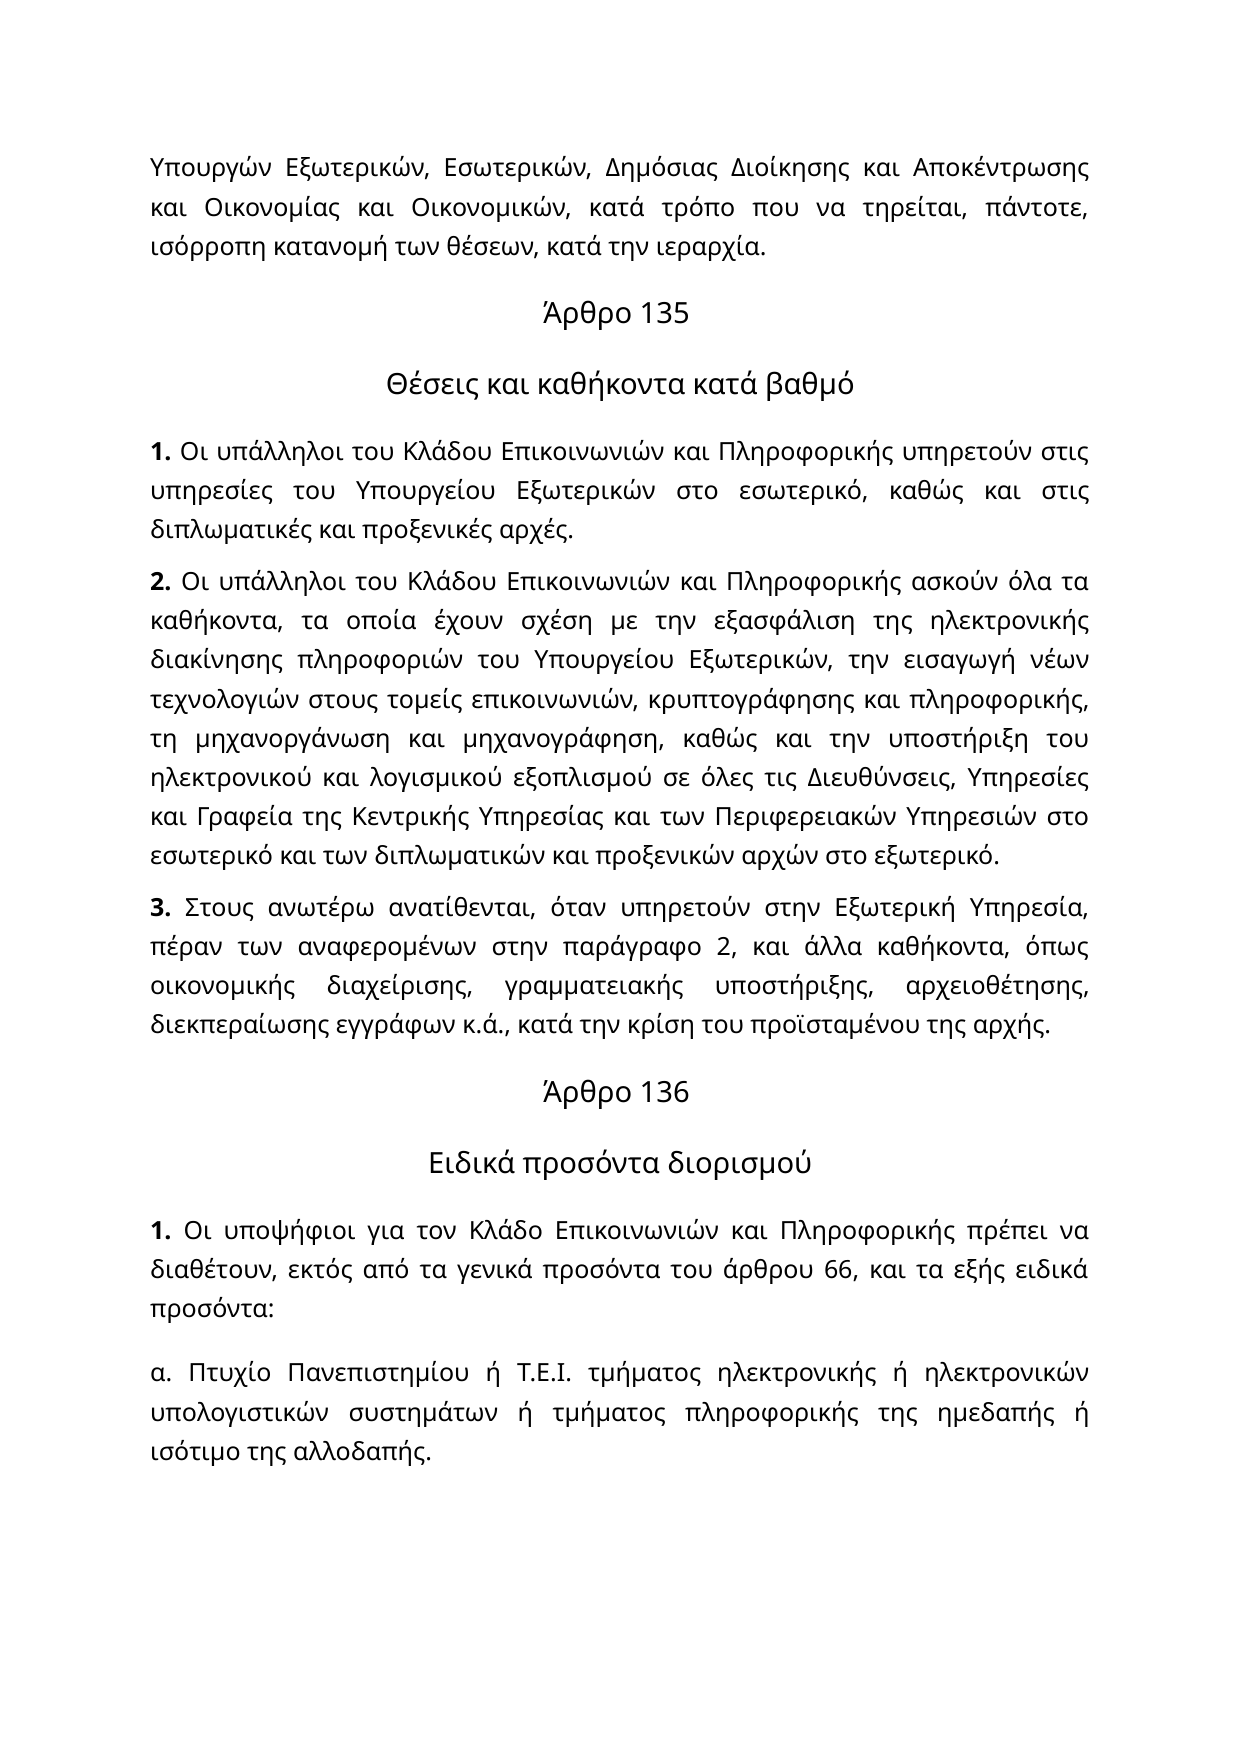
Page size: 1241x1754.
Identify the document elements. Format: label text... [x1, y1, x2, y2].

text α. Πτυχίο Πανεπιστημίου ή Τ.Ε.Ι. τμήματος ηλεκτρονικής ή ηλεκτρονικών υπολογιστικών συστημάτων ή τμήματος πληροφορικής της ημεδαπής ή ισότιμο της αλλοδαπής. [150, 1355, 1090, 1467]
text 2. Οι υπάλληλοι του Κλάδου Επικοινωνιών και Πληροφορικής ασκούν όλα τα καθήκοντα, τα οποία έχουν σχέση με την εξασφάλιση της ηλεκτρονικής διακίνησης πληροφοριών του Υπουργείου Εξωτερικών, την εισαγωγή νέων τεχνολογιών στους τομείς επικοινωνιών, κρυπτογράφησης και πληροφορικής, τη μηχανοργάνωση και μηχανογράφηση, καθώς και την υποστήριξη του ηλεκτρονικού και λογισμικού εξοπλισμού σε όλες τις Διευθύνσεις, Υπηρεσίες και Γραφεία της Κεντρικής Υπηρεσίας και των Περιφερειακών Υπηρεσιών στο εσωτερικό και των διπλωματικών και προξενικών αρχών στο εξωτερικό. [150, 564, 1090, 872]
text 1. Οι υποψήφιοι για τον Κλάδο Επικοινωνιών και Πληροφορικής πρέπει να διαθέτουν, εκτός από τα γενικά προσόντα του άρθρου 66, και τα εξής ειδικά προσόντα: [150, 1212, 1090, 1325]
subtitle Θέσεις και καθήκοντα κατά βαθμό [150, 363, 1090, 403]
subtitle Άρθρο 136 [150, 1071, 1090, 1111]
text 3. Στους ανωτέρω ανατίθενται, όταν υπηρετούν στην Εξωτερική Υπηρεσία, πέραν των αναφερομένων στην παράγραφο 2, και άλλα καθήκοντα, όπως οικονομικής διαχείρισης, γραμματειακής υποστήριξης, αρχειοθέτησης, διεκπεραίωσης εγγράφων κ.ά., κατά την κρίση του προϊσταμένου της αρχής. [150, 889, 1090, 1041]
text Υπουργών Εξωτερικών, Εσωτερικών, Δημόσιας Διοίκησης και Αποκέντρωσης και Οικονομίας και Οικονομικών, κατά τρόπο που να τηρείται, πάντοτε, ισόρροπη κατανομή των θέσεων, κατά την ιεραρχία. [150, 150, 1090, 262]
subtitle Άρθρο 135 [150, 292, 1090, 332]
text 1. Οι υπάλληλοι του Κλάδου Επικοινωνιών και Πληροφορικής υπηρετούν στις υπηρεσίες του Υπουργείου Εξωτερικών στο εσωτερικό, καθώς και στις διπλωματικές και προξενικές αρχές. [150, 434, 1090, 546]
subtitle Ειδικά προσόντα διορισμού [150, 1142, 1090, 1182]
